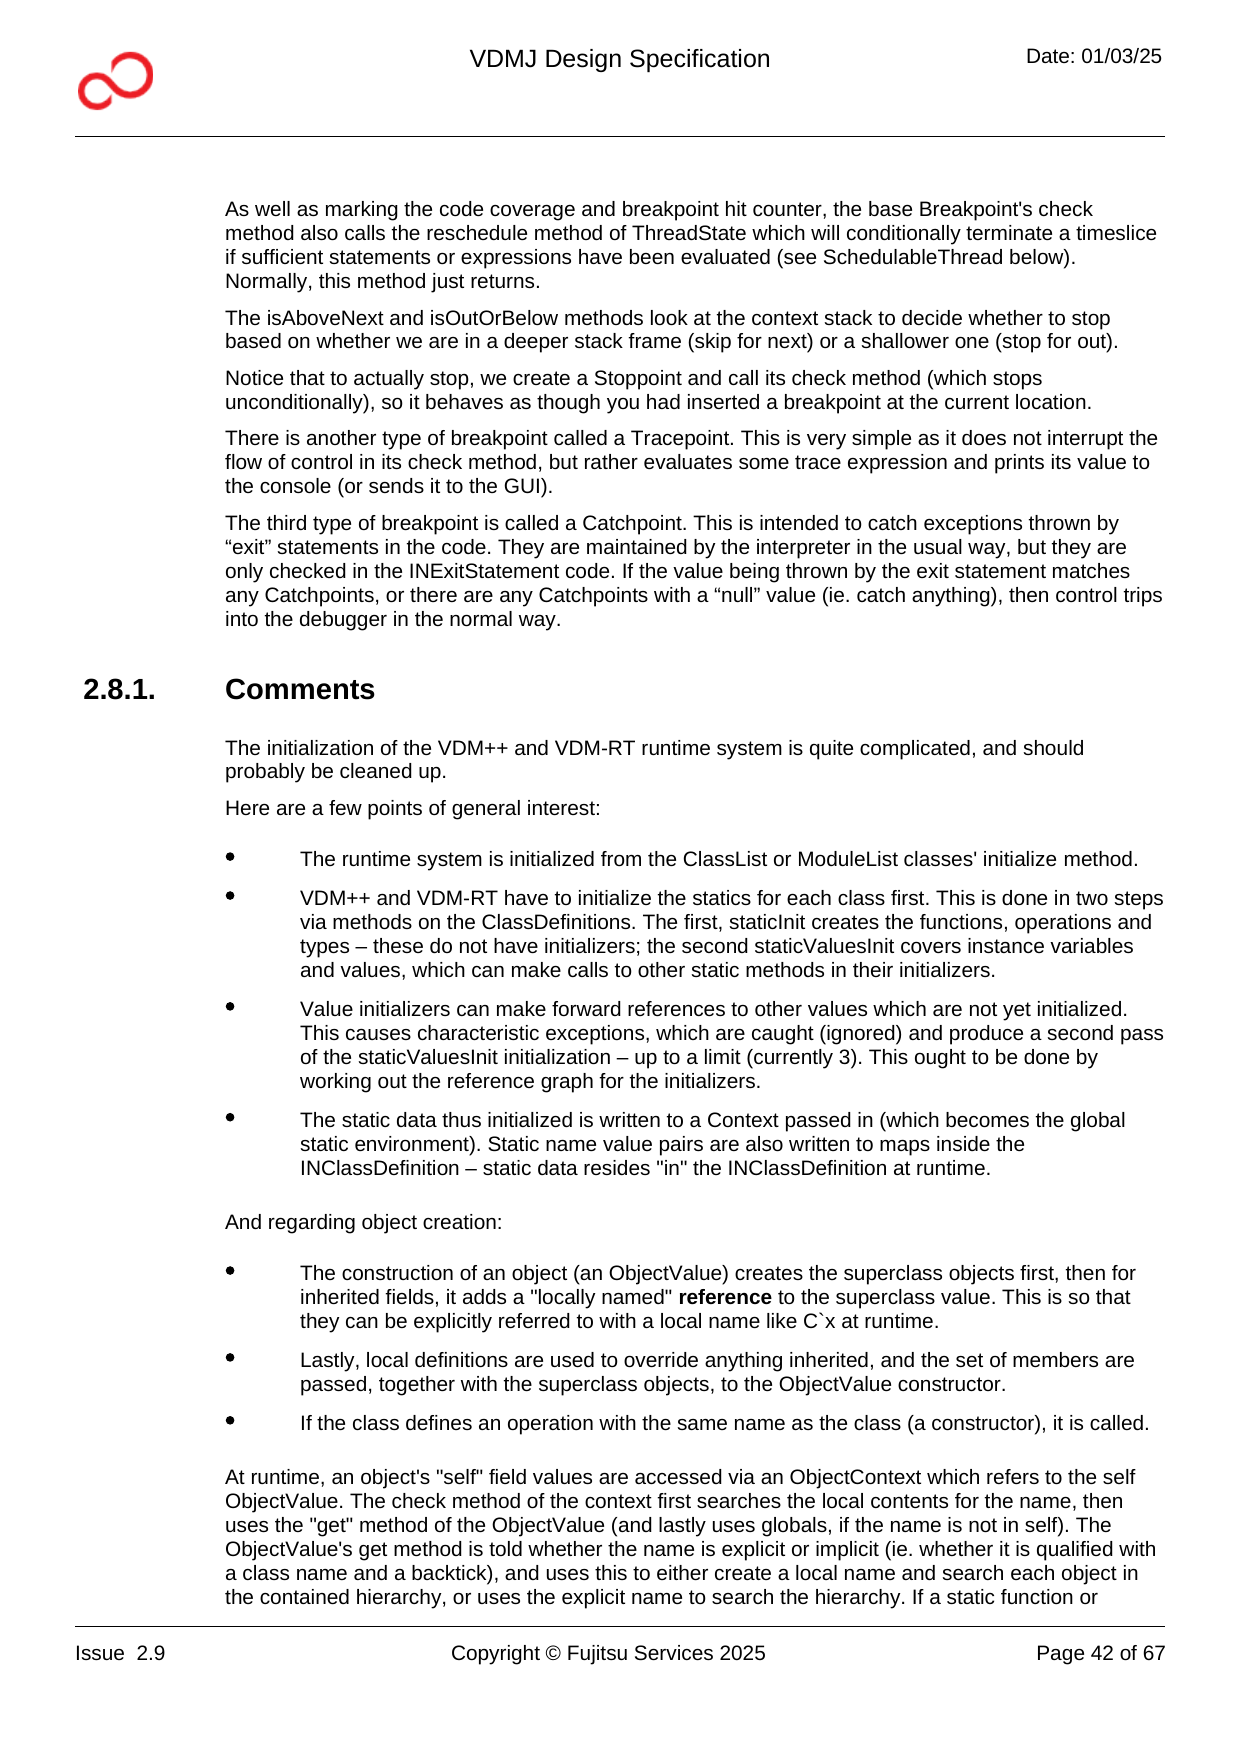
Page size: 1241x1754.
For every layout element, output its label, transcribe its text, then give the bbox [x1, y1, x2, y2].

text Notice that to actually stop, we create a Stoppoint and call its check method (which stops unconditionally), so it behaves as though you had inserted a breakpoint at the current location. [225, 366, 1165, 414]
text There is another type of breakpoint called a Tracepoint. This is very simple as it does not interrupt the flow of control in its check method, but rather evaluates some trace expression and prints its value to the console (or sends it to the GUI). [225, 427, 1165, 498]
list Value initializers can make forward references to other values which are not yet initialized. This causes characteristic exceptions, which are caught (ignored) and produce a second pass of the staticValuesInit initialization – up to a limit (currently 3). This ought to be done by working out the reference graph for the initializers. [225, 997, 1165, 1093]
text As well as marking the code coverage and breakpoint hit counter, the base Breakpoint's check method also calls the reschedule method of ThreadState which will conditionally terminate a timeslice if sufficient statements or expressions have been evaluated (see SchedulableThread below). Normally, this method just returns. [225, 197, 1165, 293]
subtitle Comments [75, 673, 1165, 706]
list The static data thus initialized is written to a Context passed in (which becomes the global static environment). Static name value pairs are also written to maps inside the INClassDefinition – static data resides "in" the INClassDefinition at runtime. [225, 1108, 1165, 1180]
text And regarding object creation: [225, 1210, 1165, 1234]
text The initialization of the VDM++ and VDM-RT runtime system is quite complicated, and should probably be cleaned up. [225, 736, 1165, 784]
list The construction of an object (an ObjectValue) creates the superclass objects first, then for inherited fields, it adds a "locally named" reference to the superclass value. This is so that they can be explicitly referred to with a local name like C`x at runtime. [225, 1262, 1165, 1333]
text At runtime, an object's "self" field values are accessed via an ObjectContext which refers to the self ObjectValue. The check method of the context first searches the local contents for the name, then uses the "get" method of the ObjectValue (and lastly uses globals, if the name is not in self). The ObjectValue's get method is told whether the name is explicit or implicit (ie. whether it is qualified with a class name and a backtick), and uses this to either create a local name and search each object in the contained hierarchy, or uses the explicit name to search the hierarchy. If a static function or [225, 1465, 1165, 1609]
text The isAboveNext and isOutOrBelow methods look at the context stack to decide whether to stop based on whether we are in a deeper stack frame (skip for next) or a shallower one (stop for out). [225, 306, 1165, 354]
text Here are a few points of general interest: [225, 796, 1165, 820]
list Lastly, local definitions are used to override anything inherited, and the set of members are passed, together with the superclass objects, to the ObjectValue constructor. [225, 1348, 1165, 1396]
list VDM++ and VDM-RT have to initialize the statics for each class first. This is done in two steps via methods on the ClassDefinitions. The first, staticInit creates the functions, operations and types – these do not have initializers; the second staticValuesInit covers instance variables and values, which can make calls to other static methods in their initializers. [225, 887, 1165, 982]
list If the class defines an operation with the same name as the class (a constructor), it is called. [225, 1411, 1165, 1435]
list The runtime system is initialized from the ClassList or ModuleList classes' initialize method. [225, 848, 1165, 872]
picture [78, 44, 153, 120]
text The third type of breakpoint is called a Catchpoint. This is intended to catch exceptions thrown by “exit” statements in the code. They are maintained by the interpreter in the usual way, but they are only checked in the INExitStatement code. If the value being thrown by the exit statement matches any Catchpoints, or there are any Catchpoints with a “null” value (ie. catch anything), then control trips into the debugger in the normal way. [225, 511, 1165, 631]
